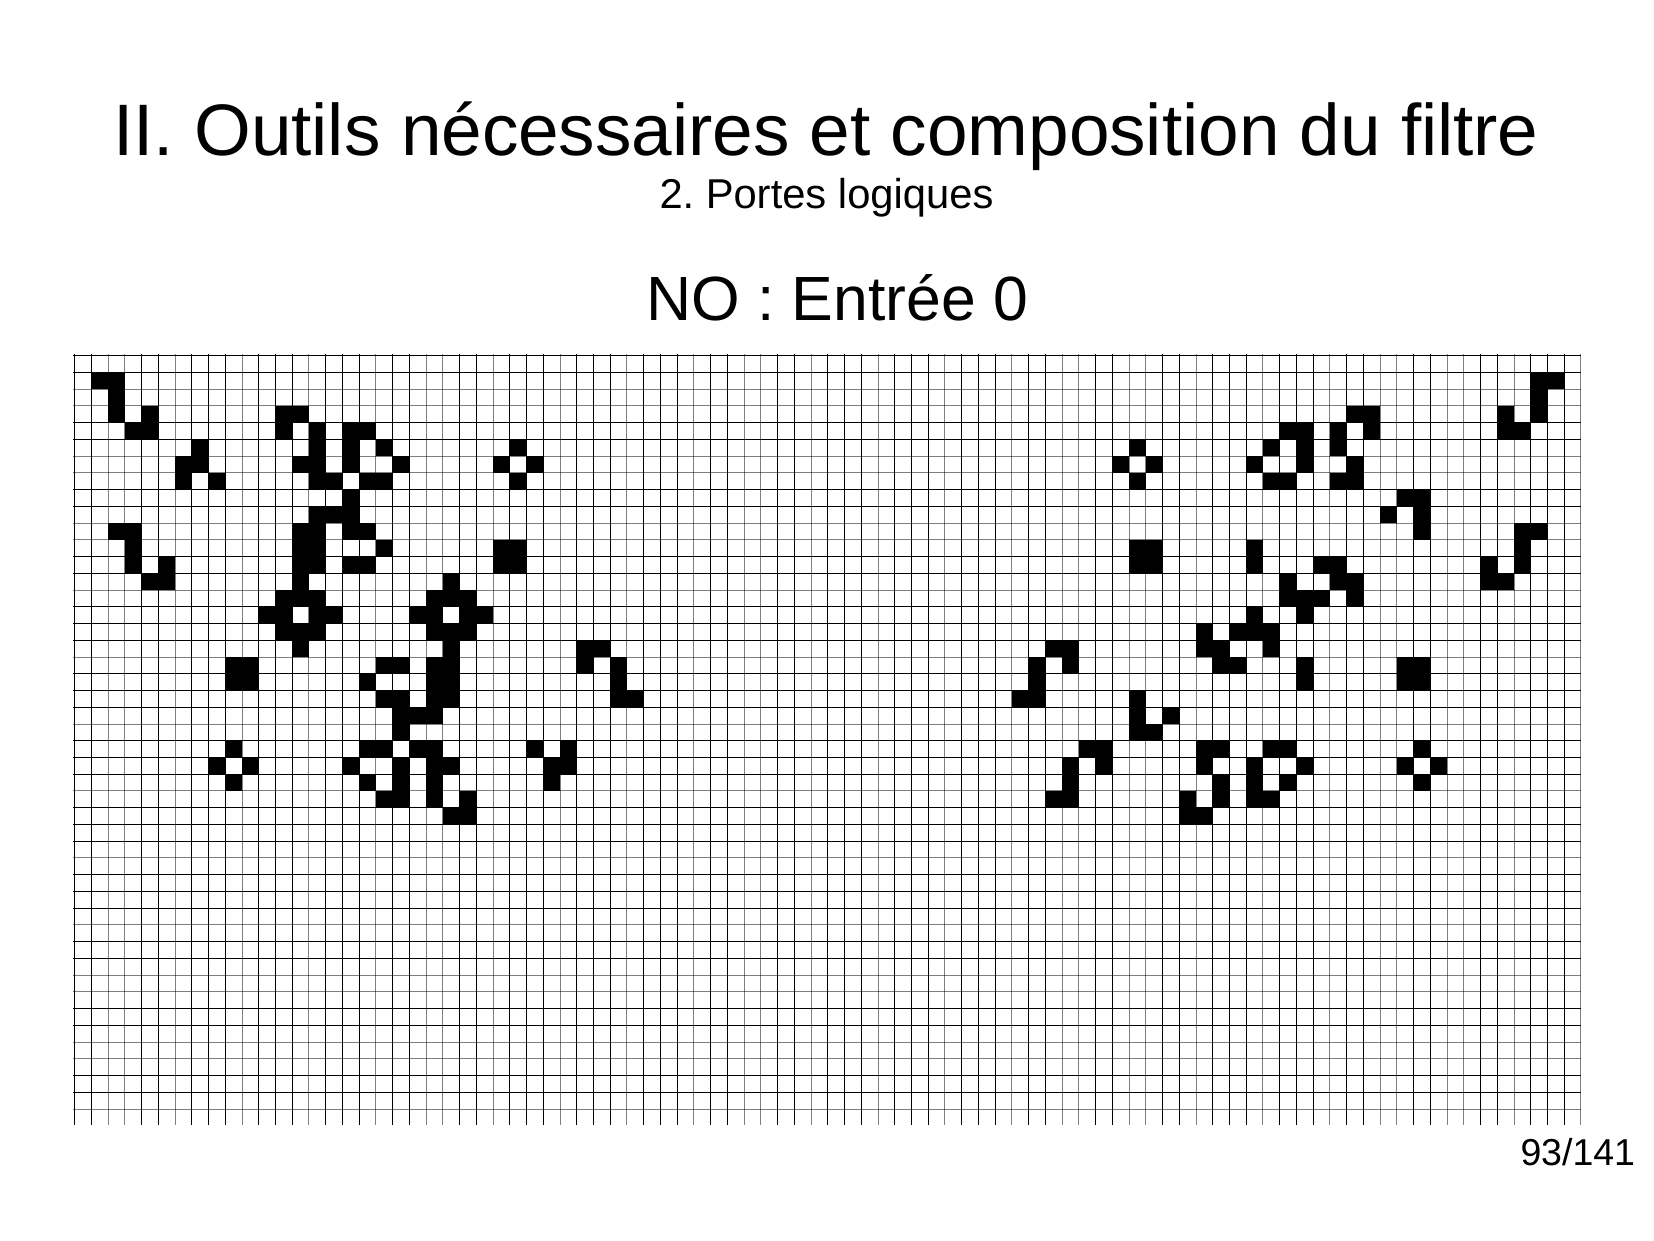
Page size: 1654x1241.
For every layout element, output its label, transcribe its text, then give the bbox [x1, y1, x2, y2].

text_box NO : Entrée 0 [631, 256, 1044, 342]
picture [73, 354, 1581, 1125]
title II. Outils nécessaires et composition du filtre 2. Portes logiques [82, 49, 1571, 257]
text_box <number>/141 [1505, 1124, 1654, 1182]
